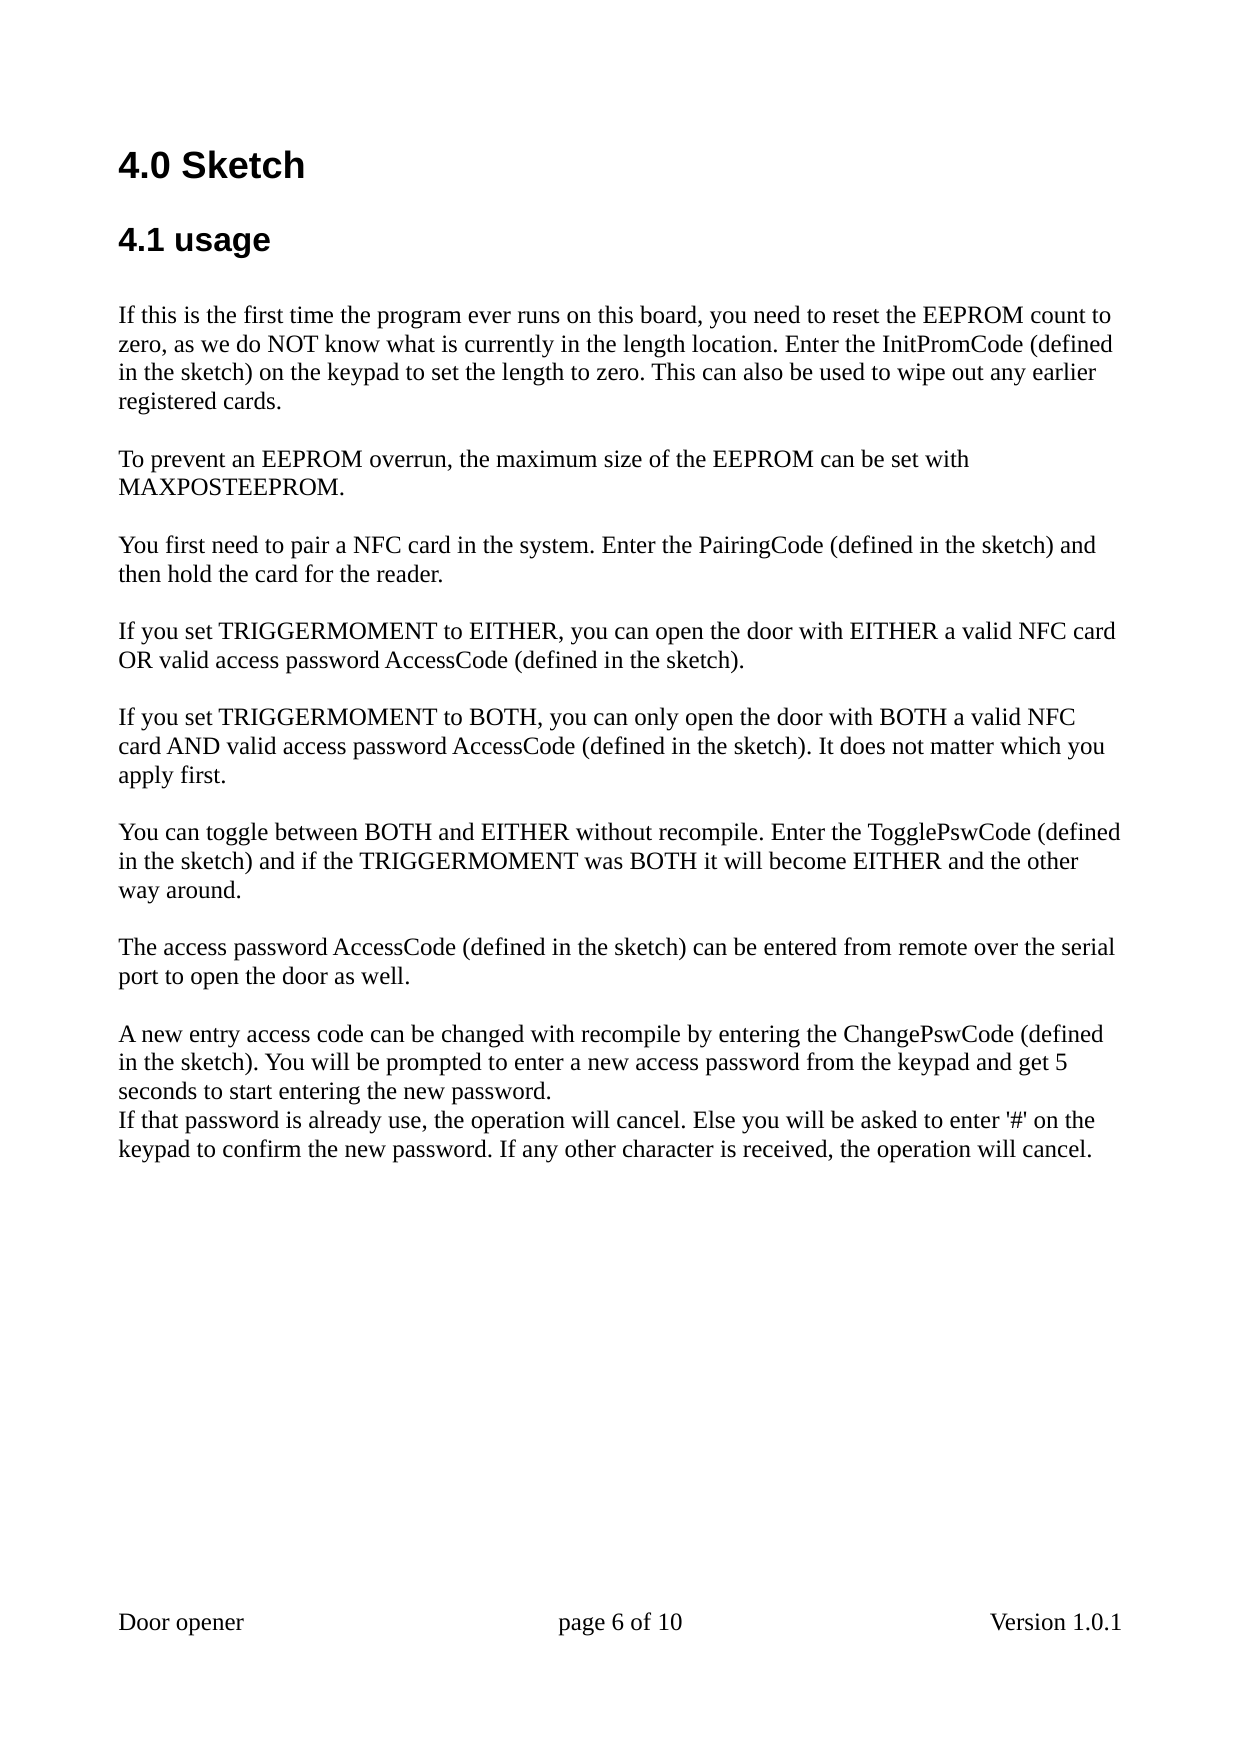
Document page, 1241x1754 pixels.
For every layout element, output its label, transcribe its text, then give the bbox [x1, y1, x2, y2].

text A new entry access code can be changed with recompile by entering the ChangePswCode (defined in the sketch). You will be prompted to enter a new access password from the keypad and get 5 seconds to start entering the new password. [118, 1019, 1122, 1105]
text To prevent an EEPROM overrun, the maximum size of the EEPROM can be set with MAXPOSTEEPROM. [118, 444, 1122, 501]
text If you set TRIGGERMOMENT to BOTH, you can only open the door with BOTH a valid NFC card AND valid access password AccessCode (defined in the sketch). It does not matter which you apply first. [118, 702, 1122, 789]
text The access password AccessCode (defined in the sketch) can be entered from remote over the serial port to open the door as well. [118, 932, 1122, 990]
text If this is the first time the program ever runs on this board, you need to reset the EEPROM count to zero, as we do NOT know what is currently in the length location. Enter the InitPromCode (defined in the sketch) on the keypad to set the length to zero. This can also be used to wipe out any earlier registered cards. [118, 300, 1122, 415]
text You can toggle between BOTH and EITHER without recompile. Enter the TogglePswCode (defined in the sketch) and if the TRIGGERMOMENT was BOTH it will become EITHER and the other way around. [118, 817, 1122, 904]
subtitle 4.0 Sketch [118, 143, 1122, 187]
subtitle 4.1 usage [118, 220, 1122, 259]
text You first need to pair a NFC card in the system. Enter the PairingCode (defined in the sketch) and then hold the card for the reader. [118, 530, 1122, 587]
text If you set TRIGGERMOMENT to EITHER, you can open the door with EITHER a valid NFC card OR valid access password AccessCode (defined in the sketch). [118, 616, 1122, 674]
text If that password is already use, the operation will cancel. Else you will be asked to enter '#' on the keypad to confirm the new password. If any other character is received, the operation will cancel. [118, 1105, 1122, 1162]
